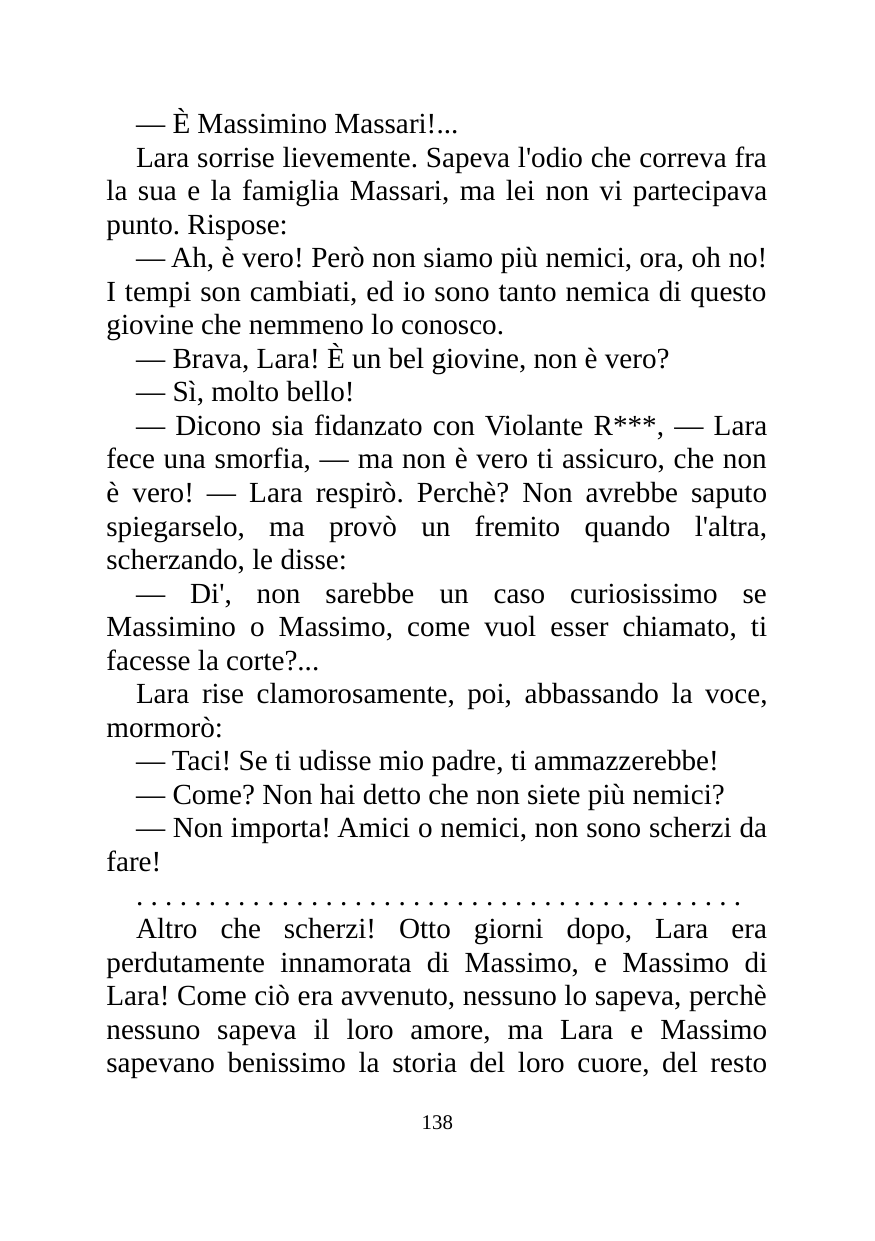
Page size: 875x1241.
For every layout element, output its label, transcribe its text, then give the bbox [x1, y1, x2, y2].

text — È Massimino Massari!... [106, 106, 768, 140]
text Lara rise clamorosamente, poi, abbassando la voce, mormorò: [106, 676, 768, 743]
text — Come? Non hai detto che non siete più nemici? [106, 777, 768, 811]
text — Non importa! Amici o nemici, non sono scherzi da fare! [106, 811, 768, 878]
text . . . . . . . . . . . . . . . . . . . . . . . . . . . . . . . . . . . . . . . . . . [106, 878, 768, 911]
text — Taci! Se ti udisse mio padre, ti ammazzerebbe! [106, 743, 768, 777]
text Lara sorrise lievemente. Sapeva l'odio che correva fra la sua e la famiglia Massari, ma lei non vi partecipava punto. Rispose: [106, 140, 768, 240]
text — Dicono sia fidanzato con Violante R***, — Lara fece una smorfia, — ma non è vero ti assicuro, che non è vero! — Lara respirò. Perchè? Non avrebbe saputo spiegarselo, ma provò un fremito quando l'altra, scherzando, le disse: [106, 408, 768, 576]
text — Brava, Lara! È un bel giovine, non è vero? [106, 341, 768, 374]
text — Di', non sarebbe un caso curiosissimo se Massimino o Massimo, come vuol esser chiamato, ti facesse la corte?... [106, 576, 768, 676]
text — Ah, è vero! Però non siamo più nemici, ora, oh no! I tempi son cambiati, ed io sono tanto nemica di questo giovine che nemmeno lo conosco. [106, 240, 768, 341]
text Altro che scherzi! Otto giorni dopo, Lara era perdutamente innamorata di Massimo, e Massimo di Lara! Come ciò era avvenuto, nessuno lo sapeva, perchè nessuno sapeva il loro amore, ma Lara e Massimo sapevano benissimo la storia del loro cuore, del resto [106, 911, 768, 1079]
text — Sì, molto bello! [106, 374, 768, 408]
